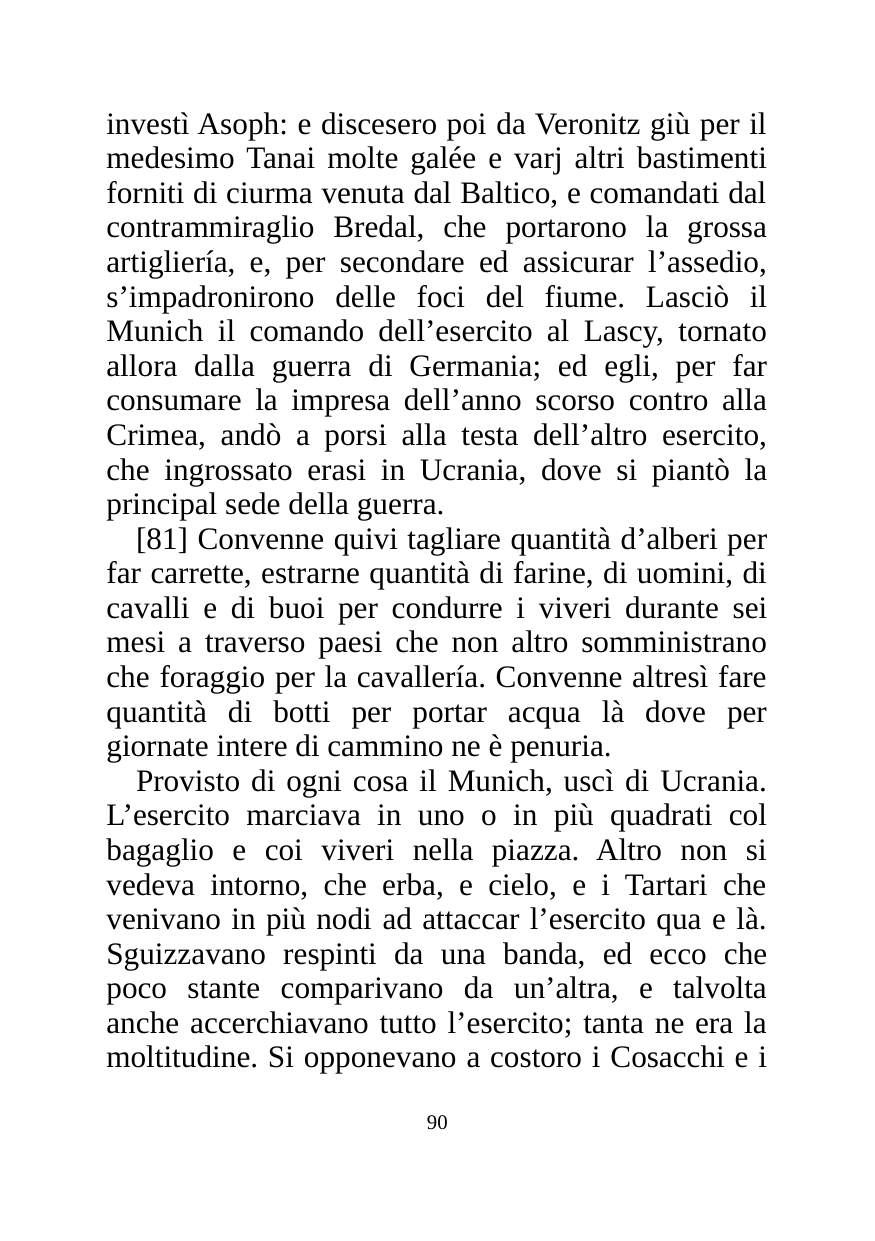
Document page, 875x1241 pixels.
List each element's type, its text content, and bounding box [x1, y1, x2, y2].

text [81] Convenne quivi tagliare quantità d’alberi per far carrette, estrarne quantità di farine, di uomini, di cavalli e di buoi per condurre i viveri durante sei mesi a traverso paesi che non altro somministrano che foraggio per la cavallería. Convenne altresì fare quantità di botti per portar acqua là dove per giornate intere di cammino ne è penuria. [106, 521, 768, 763]
text Provisto di ogni cosa il Munich, uscì di Ucrania. L’esercito marciava in uno o in più quadrati col bagaglio e coi viveri nella piazza. Altro non si vedeva intorno, che erba, e cielo, e i Tartari che venivano in più nodi ad attaccar l’esercito qua e là. Sguizzavano respinti da una banda, ed ecco che poco stante comparivano da un’altra, e talvolta anche accerchiavano tutto l’esercito; tanta ne era la moltitudine. Si opponevano a costoro i Cosacchi e i [106, 763, 768, 1074]
text investì Asoph: e discesero poi da Veronitz giù per il medesimo Tanai molte galée e varj altri bastimenti forniti di ciurma venuta dal Baltico, e comandati dal contrammiraglio Bredal, che portarono la grossa artigliería, e, per secondare ed assicurar l’assedio, s’impadronirono delle foci del fiume. Lasciò il Munich il comando dell’esercito al Lascy, tornato allora dalla guerra di Germania; ed egli, per far consumare la impresa dell’anno scorso contro alla Crimea, andò a porsi alla testa dell’altro esercito, che ingrossato erasi in Ucrania, dove si piantò la principal sede della guerra. [106, 106, 768, 521]
